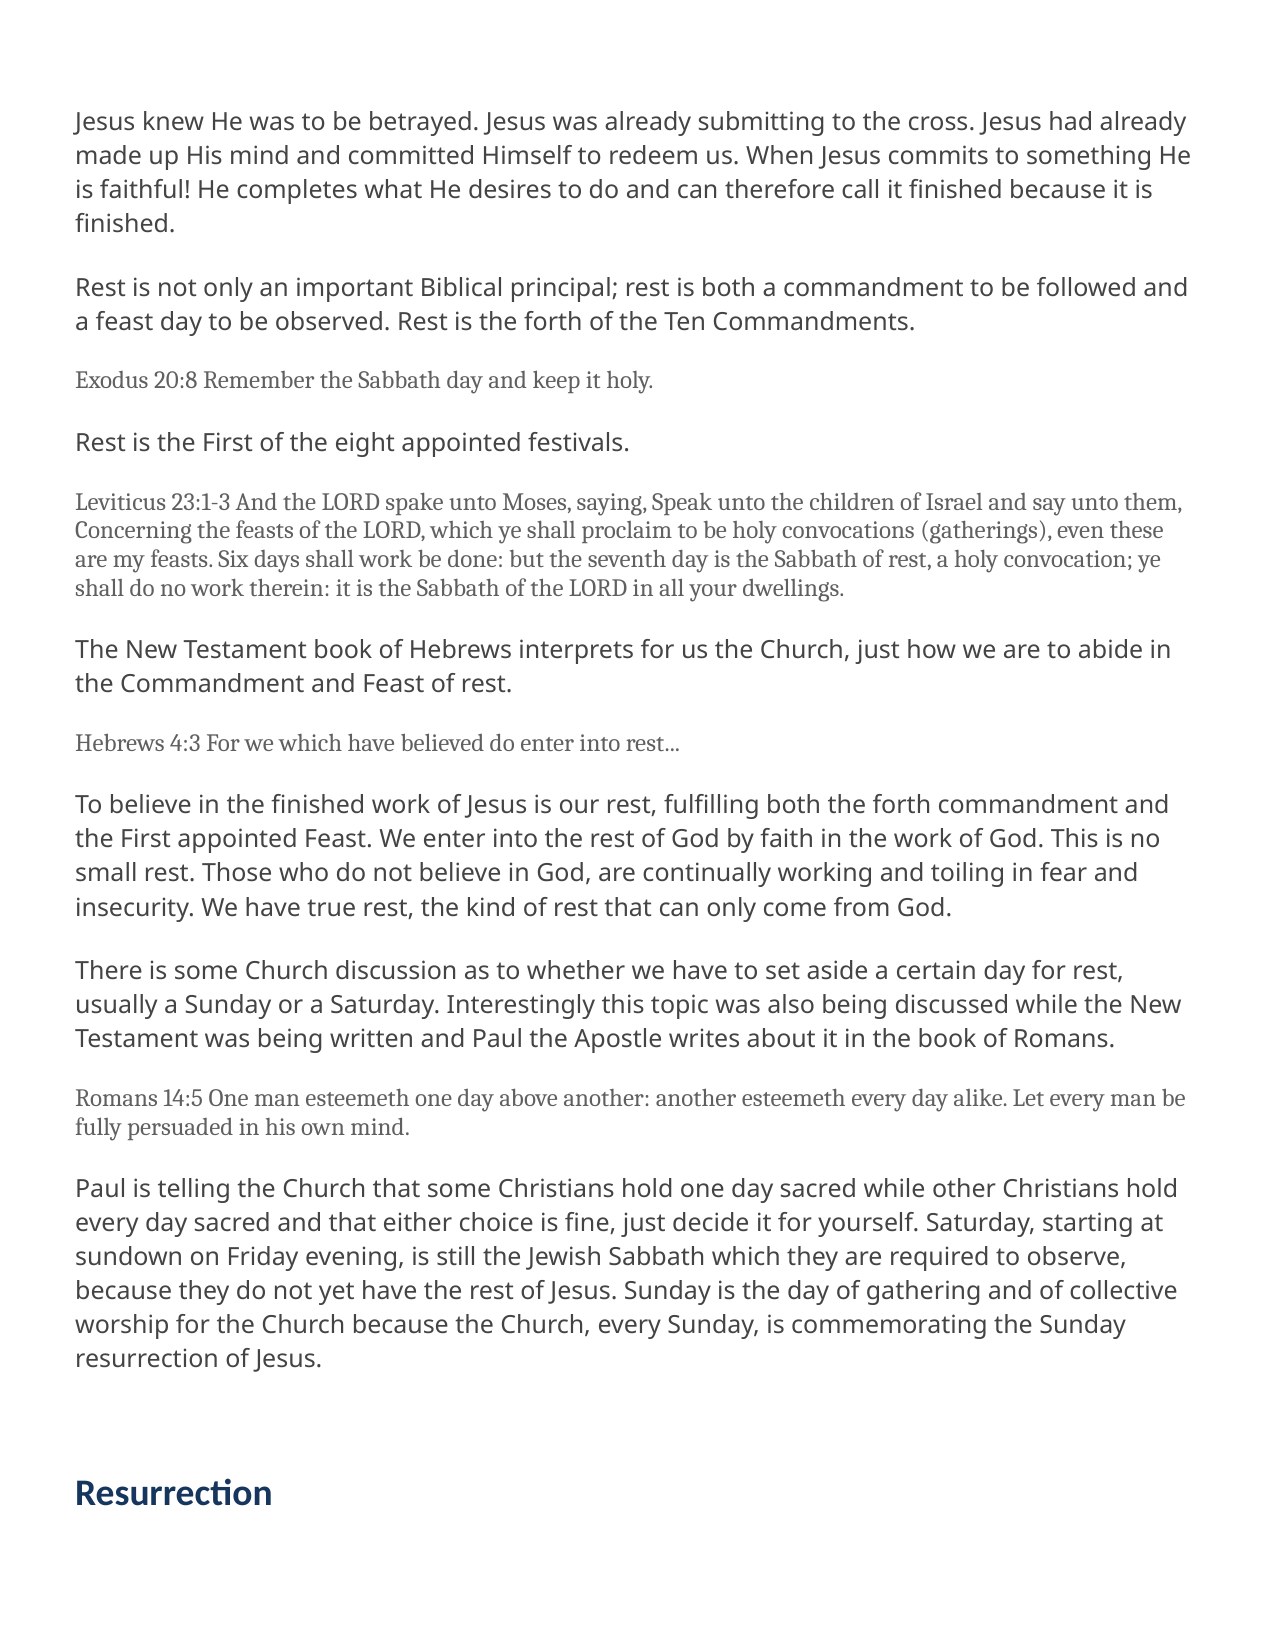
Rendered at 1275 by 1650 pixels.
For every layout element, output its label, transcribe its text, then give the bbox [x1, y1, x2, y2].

text Jesus knew He was to be betrayed. Jesus was already submitting to the cross. Jesus had already made up His mind and committed Himself to redeem us. When Jesus commits to something He is faithful! He completes what He desires to do and can therefore call it finished because it is finished. [75, 104, 1200, 240]
text There is some Church discussion as to whether we have to set aside a certain day for rest, usually a Sunday or a Saturday. Interestingly this topic was also being discussed while the New Testament was being written and Paul the Apostle writes about it in the book of Romans. [75, 952, 1200, 1054]
text Exodus 20:8 Remember the Sabbath day and keep it holy. [75, 366, 1200, 395]
text Leviticus 23:1-3 And the LORD spake unto Moses, saying, Speak unto the children of Israel and say unto them, Concerning the feasts of the LORD, which ye shall proclaim to be holy convocations (gatherings), even these are my feasts. Six days shall work be done: but the seventh day is the Sabbath of rest, a holy convocation; ye shall do no work therein: it is the Sabbath of the LORD in all your dwellings. [75, 488, 1200, 603]
text Paul is telling the Church that some Christians hold one day sacred while other Christians hold every day sacred and that either choice is fine, just decide it for yourself. Saturday, starting at sundown on Friday evening, is still the Jewish Sabbath which they are required to observe, because they do not yet have the rest of Jesus. Sunday is the day of gathering and of collective worship for the Church because the Church, every Sunday, is commemorating the Sunday resurrection of Jesus. [75, 1170, 1200, 1375]
text Rest is not only an important Biblical principal; rest is both a commandment to be followed and a feast day to be observed. Rest is the forth of the Ten Commandments. [75, 269, 1200, 337]
subtitle Resurrection [75, 1469, 1200, 1515]
text Romans 14:5 One man esteemeth one day above another: another esteemeth every day alike. Let every man be fully persuaded in his own mind. [75, 1084, 1200, 1141]
text To believe in the finished work of Jesus is our rest, fulfilling both the forth commandment and the First appointed Feast. We enter into the rest of God by faith in the work of God. This is no small rest. Those who do not believe in God, are continually working and toiling in fear and insecurity. We have true rest, the kind of rest that can only come from God. [75, 787, 1200, 923]
text The New Testament book of Hebrews interprets for us the Church, just how we are to abide in the Commandment and Feast of rest. [75, 632, 1200, 700]
text Hebrews 4:3 For we which have believed do enter into rest... [75, 729, 1200, 758]
text Rest is the First of the eight appointed festivals. [75, 424, 1200, 458]
